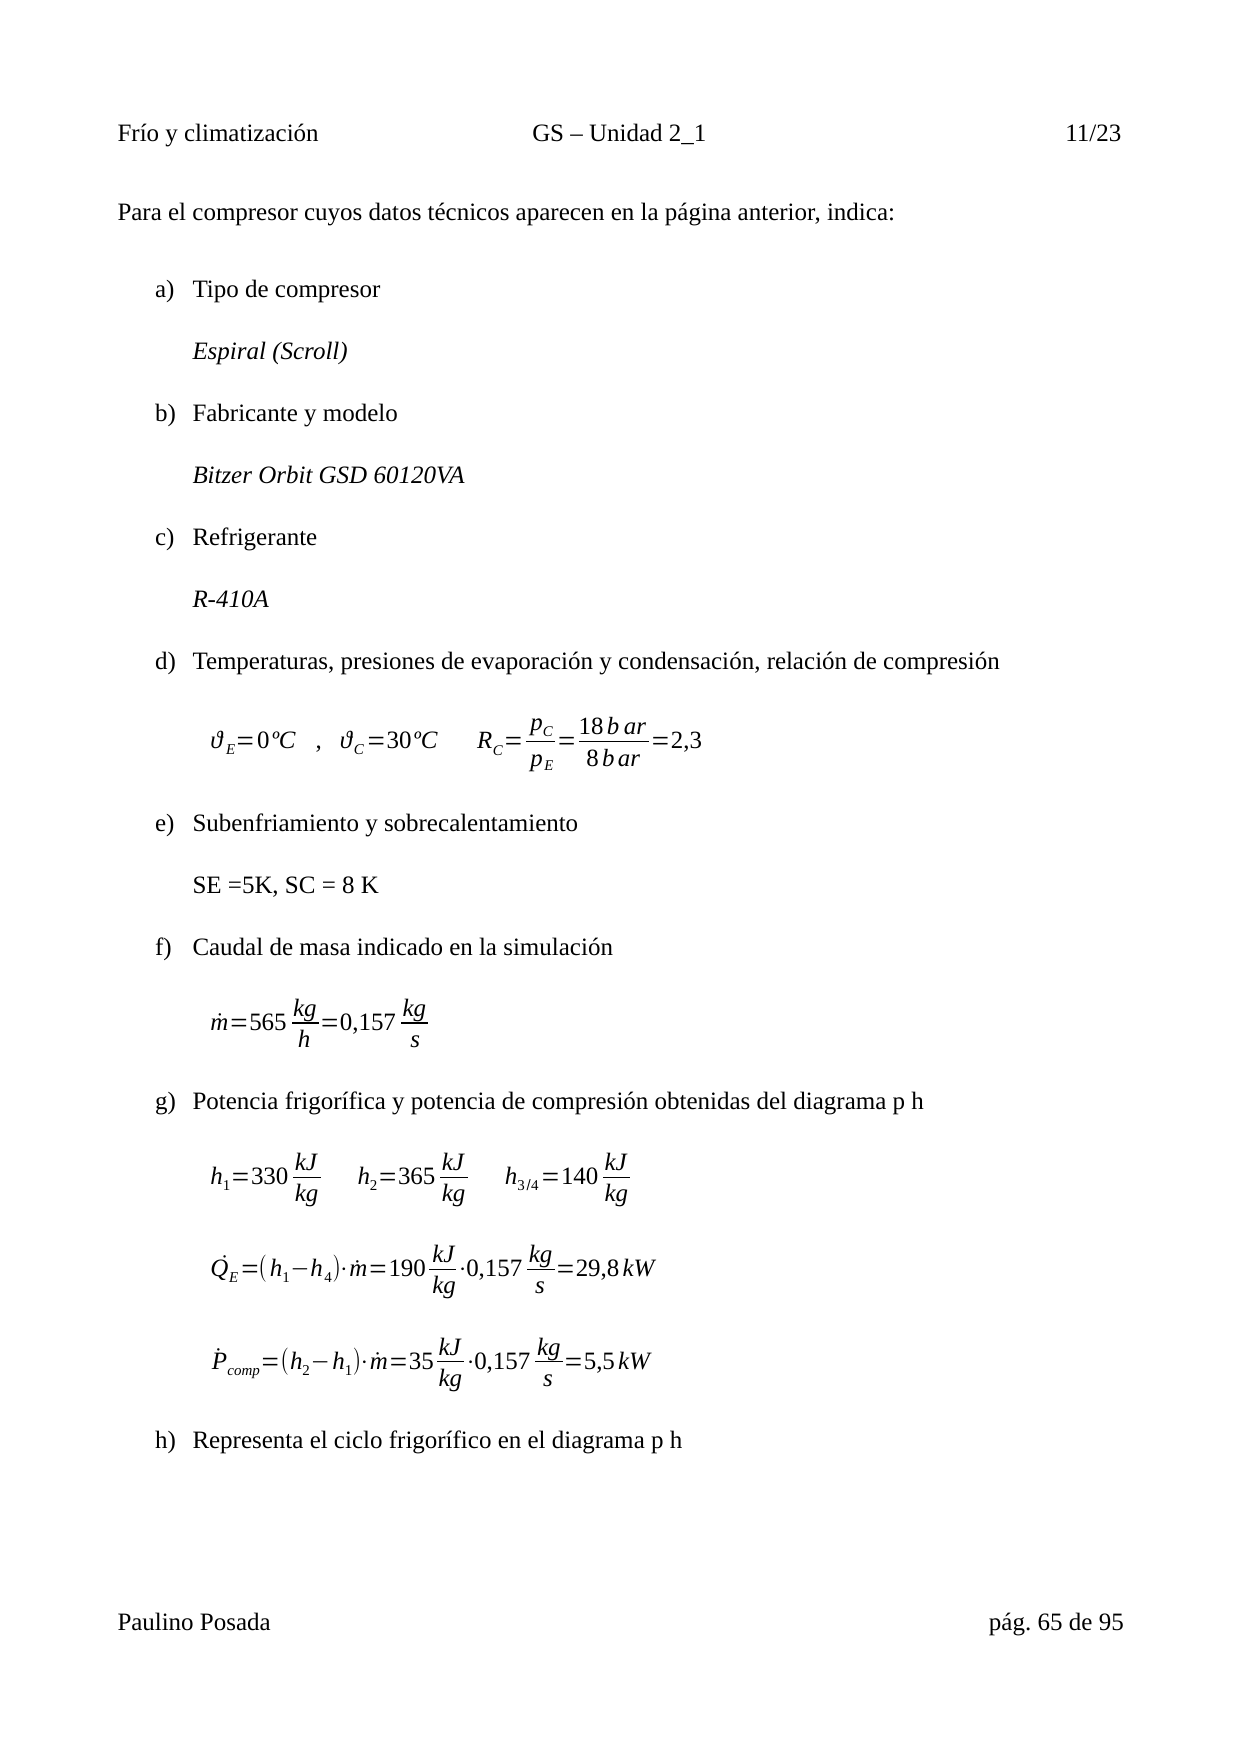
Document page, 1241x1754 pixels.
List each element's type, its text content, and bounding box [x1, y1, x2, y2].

list Temperaturas, presiones de evaporación y condensación, relación de compresión [155, 646, 1123, 675]
list Representa el ciclo frigorífico en el diagrama p h [155, 1425, 1123, 1454]
list Espiral (Scroll) [155, 336, 1123, 364]
text Para el compresor cuyos datos técnicos aparecen en la página anterior, indica: [117, 197, 1123, 226]
list , [155, 708, 1123, 774]
list Tipo de compresor [155, 274, 1123, 302]
list Subenfriamiento y sobrecalentamiento [155, 808, 1123, 837]
list Potencia frigorífica y potencia de compresión obtenidas del diagrama p h [155, 1086, 1123, 1115]
list Caudal de masa indicado en la simulación [155, 932, 1123, 961]
list Fabricante y modelo [155, 398, 1123, 427]
list SE =5K, SC = 8 K [155, 870, 1123, 899]
list Bitzer Orbit GSD 60120VA [155, 460, 1123, 489]
list R-410A [155, 584, 1123, 613]
list Refrigerante [155, 522, 1123, 551]
